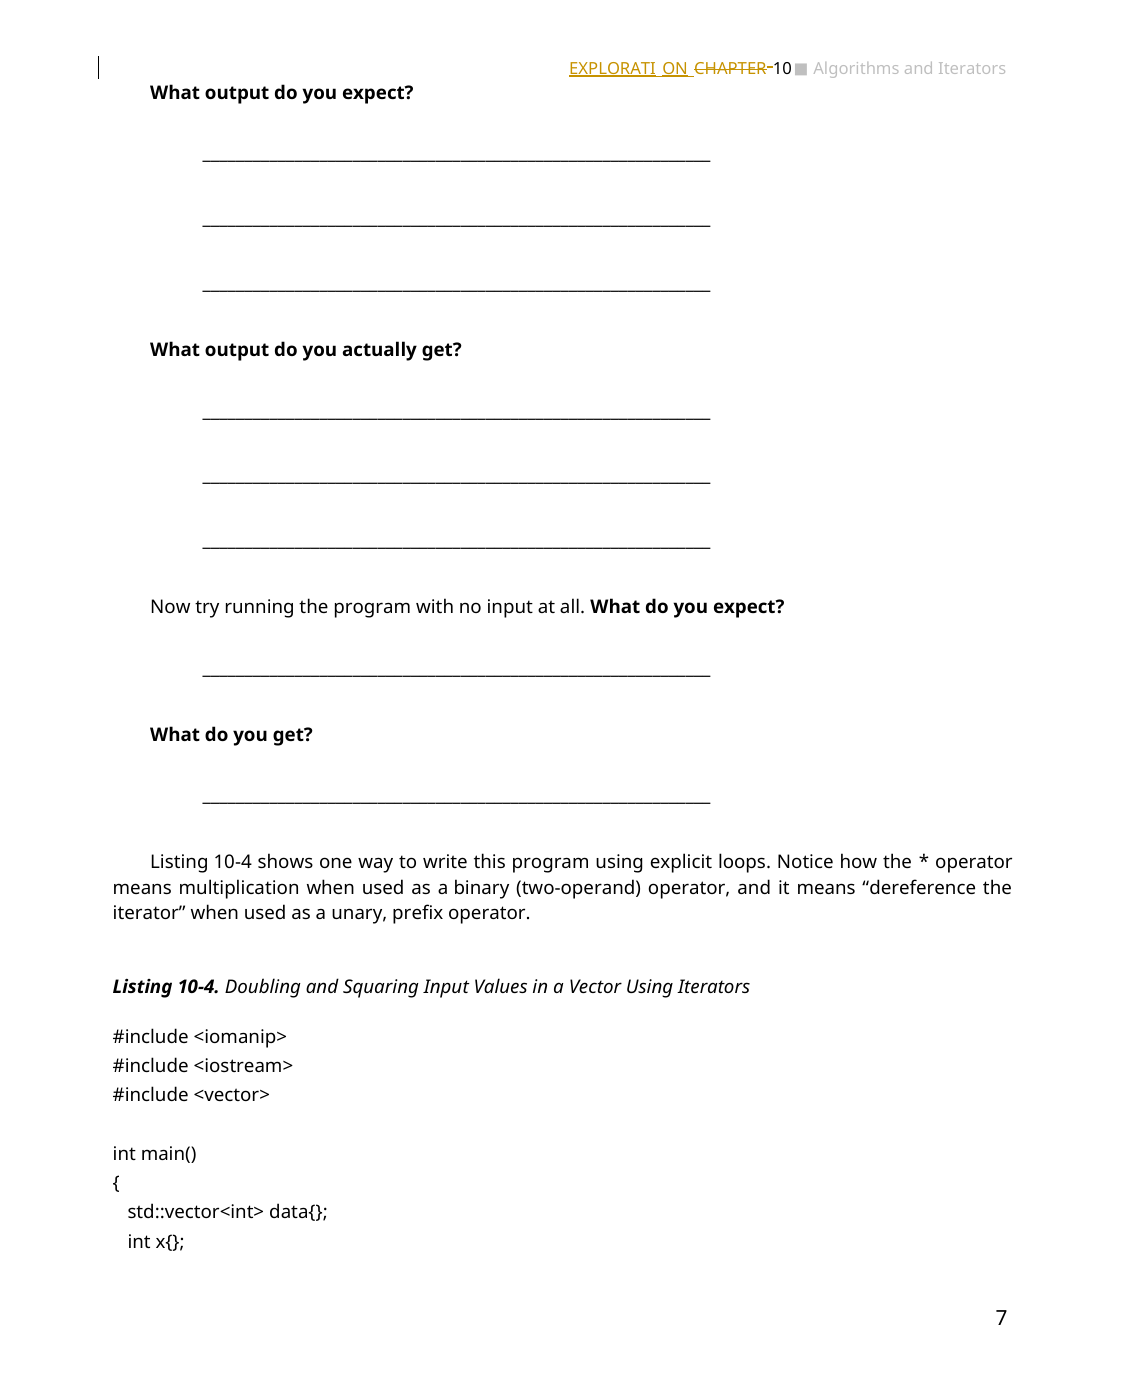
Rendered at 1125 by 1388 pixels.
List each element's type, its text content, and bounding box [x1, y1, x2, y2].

text std::vector<int> data{}; [112, 1199, 1012, 1224]
text int main() [112, 1140, 1012, 1166]
text #include <vector> [112, 1082, 1012, 1107]
text int x{}; [112, 1228, 1012, 1253]
list _____________________________________________________________ [202, 397, 1012, 422]
text Listing 10‑4. Doubling and Squaring Input Values in a Vector Using Iterators [112, 973, 1012, 998]
list _____________________________________________________________ [202, 654, 1012, 679]
list _____________________________________________________________ [202, 204, 1012, 230]
list _____________________________________________________________ [202, 462, 1012, 487]
list _____________________________________________________________ [202, 782, 1012, 807]
list _____________________________________________________________ [202, 140, 1012, 165]
text What do you get? [112, 721, 1012, 746]
text #include <iostream> [112, 1052, 1012, 1078]
text { [112, 1169, 1012, 1195]
list _____________________________________________________________ [202, 269, 1012, 295]
text What output do you actually get? [112, 336, 1012, 362]
list _____________________________________________________________ [202, 526, 1012, 552]
text What output do you expect? [112, 79, 1012, 104]
text Now try running the program with no input at all. What do you expect? [112, 593, 1012, 619]
text Listing 10‑4 shows one way to write this program using explicit loops. Notice how the * operator means multiplication when used as a binary (two-operand) operator, and it means “dereference the iterator” when used as a unary, prefix operator. [112, 848, 1012, 925]
text #include <iomanip> [112, 1023, 1012, 1049]
